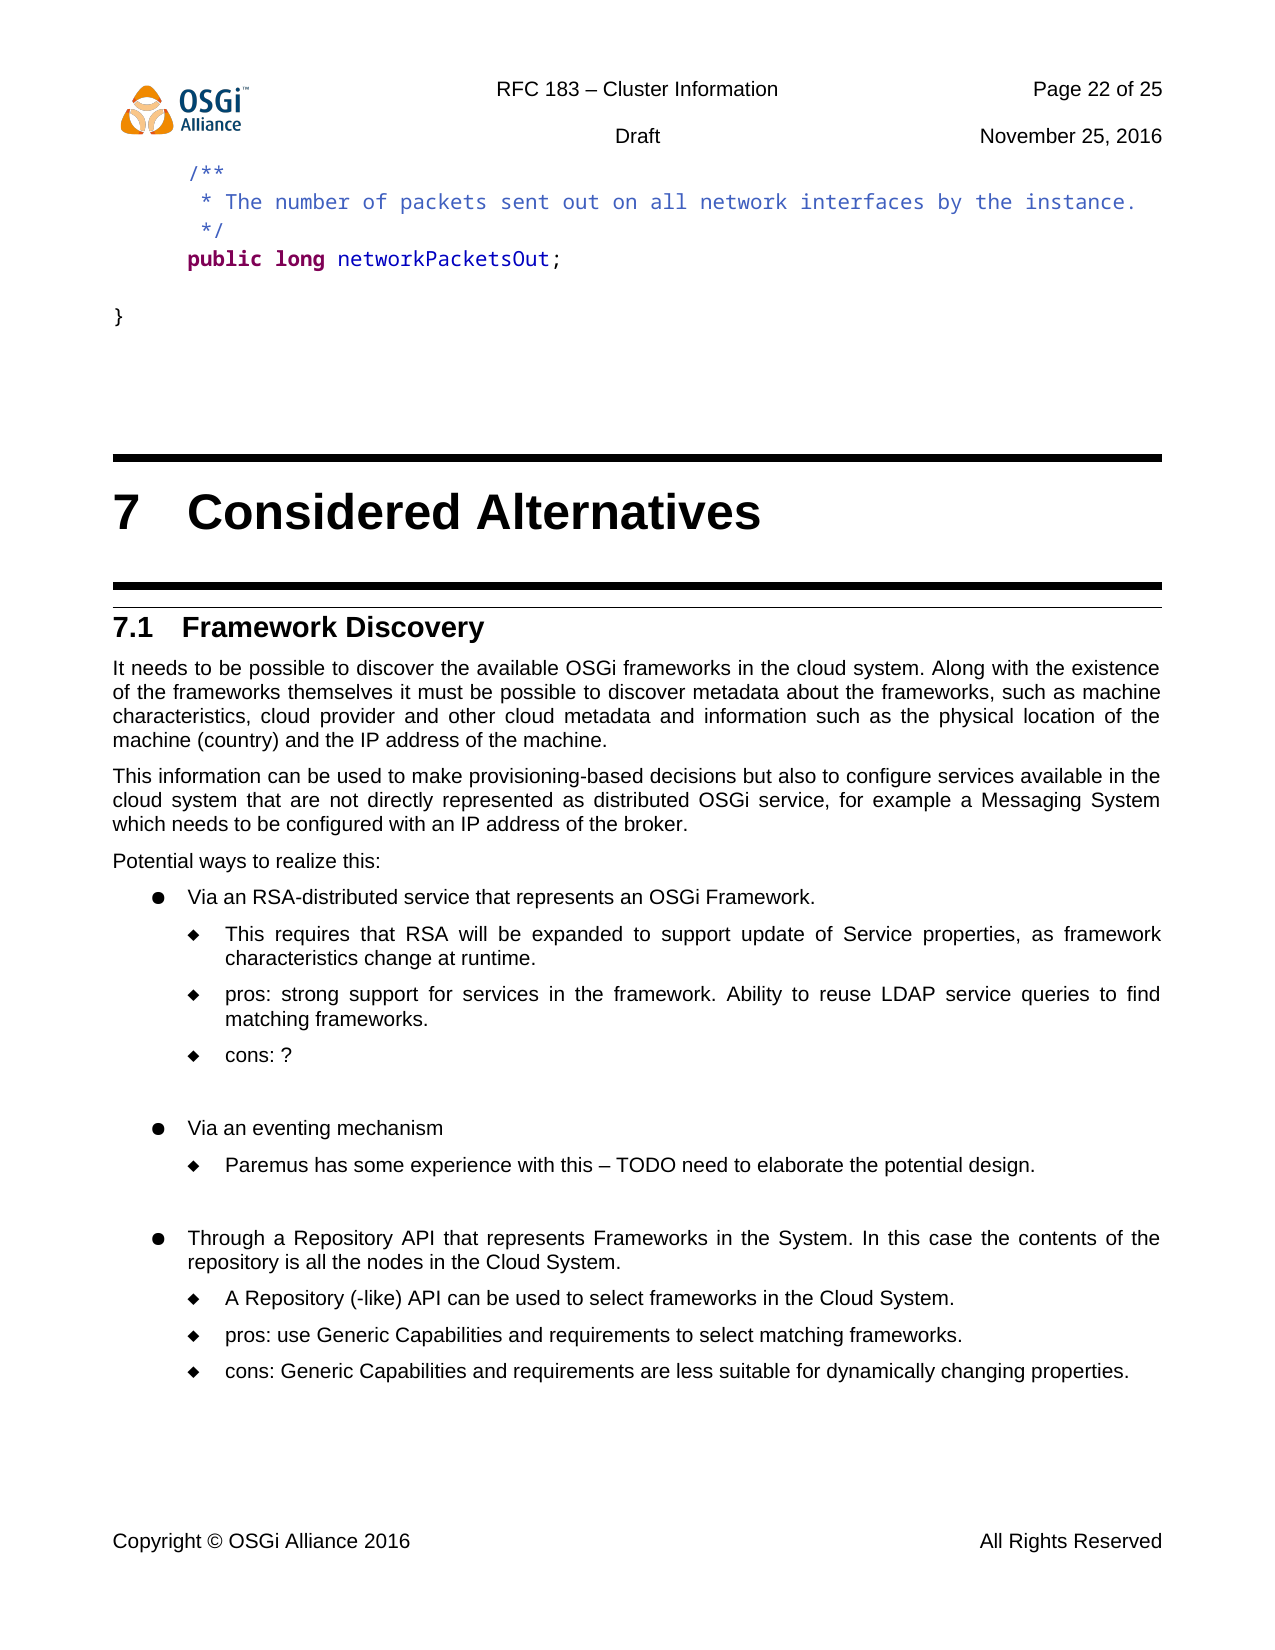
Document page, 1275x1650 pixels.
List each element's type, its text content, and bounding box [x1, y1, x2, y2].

list cons: Generic Capabilities and requirements are less suitable for dynamically changing properties. [187, 1359, 1162, 1383]
subtitle Considered Alternatives [112, 455, 1162, 590]
list This requires that RSA will be expanded to support update of Service properties, as framework characteristics change at runtime. [187, 922, 1162, 970]
text public long networkPacketsOut; [112, 244, 1162, 273]
text /** [112, 159, 1162, 187]
text This information can be used to make provisioning-based decisions but also to configure services available in the cloud system that are not directly represented as distributed OSGi service, for example a Messaging System which needs to be configured with an IP address of the broker. [112, 764, 1162, 836]
list A Repository (-like) API can be used to select frameworks in the Cloud System. [187, 1286, 1162, 1310]
list pros: strong support for services in the framework. Ability to reuse LDAP service queries to find matching frameworks. [187, 982, 1162, 1030]
subtitle Framework Discovery [112, 608, 1162, 643]
picture [113, 78, 257, 142]
text It needs to be possible to discover the available OSGi frameworks in the cloud system. Along with the existence of the frameworks themselves it must be possible to discover metadata about the frameworks, such as machine characteristics, cloud provider and other cloud metadata and information such as the physical location of the machine (country) and the IP address of the machine. [112, 656, 1162, 752]
list pros: use Generic Capabilities and requirements to select matching frameworks. [187, 1322, 1162, 1347]
list Via an eventing mechanism [150, 1116, 1162, 1140]
text * The number of packets sent out on all network interfaces by the instance. [112, 187, 1162, 216]
list Paremus has some experience with this – TODO need to elaborate the potential design. [187, 1152, 1162, 1176]
text */ [112, 216, 1162, 244]
list cons: ? [187, 1043, 1162, 1067]
text Potential ways to realize this: [112, 849, 1162, 873]
list Via an RSA-distributed service that represents an OSGi Framework. [150, 885, 1162, 909]
list Through a Repository API that represents Frameworks in the System. In this case the contents of the repository is all the nodes in the Cloud System. [150, 1225, 1162, 1273]
text } [112, 301, 1162, 329]
